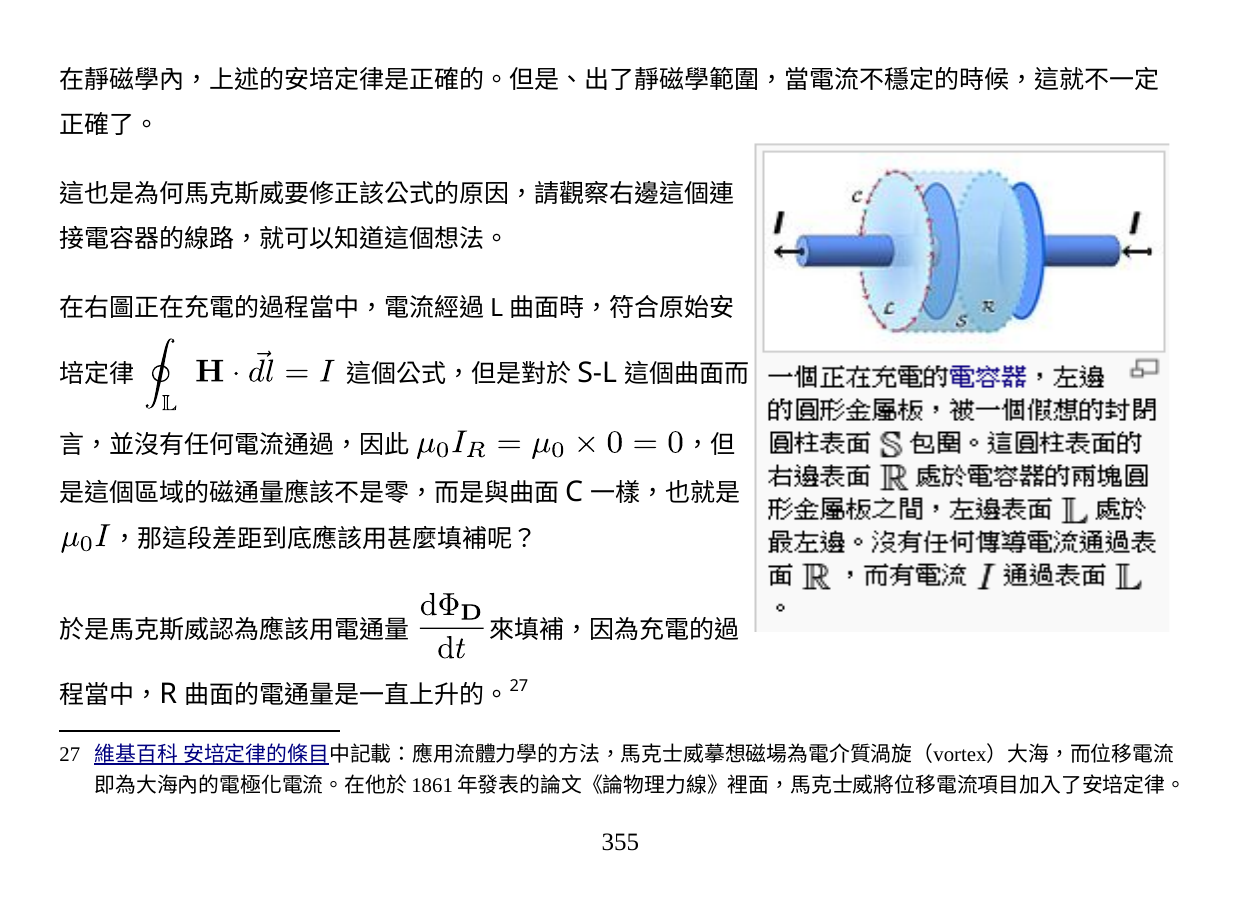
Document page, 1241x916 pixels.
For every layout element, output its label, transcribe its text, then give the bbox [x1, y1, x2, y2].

text 於是馬克斯威認為應該用電通量 來填補，因為充電的過程當中，R 曲面的電通量是一直上升的。 [59, 588, 1181, 712]
text [1170, 287, 1181, 555]
text 在靜磁學內，上述的安培定律是正確的。但是、出了靜磁學範圍，當電流不穩定的時候，這就不一定正確了。 [59, 59, 1181, 141]
text 這也是為何馬克斯威要修正該公式的原因，請觀察右邊這個連接電容器的線路，就可以知道這個想法。 [59, 173, 753, 255]
text 維基百科 安培定律的條目中記載：應用流體力學的方法，馬克士威摹想磁場為電介質渦旋（vortex）大海，而位移電流即為大海內的電極化電流。在他於1861年發表的論文《論物理力線》裡面，馬克士威將位移電流項目加入了安培定律。 [59, 737, 1181, 798]
text [1170, 173, 1181, 255]
text 在右圖正在充電的過程當中，電流經過 L 曲面時，符合原始安培定律 這個公式，但是對於 S-L 這個曲面而言，並沒有任何電流通過，因此 ，但是這個區域的磁通量應該不是零，而是與曲面 C 一樣，也就是 ，那這段差距到底應該用甚麼填補呢？ [59, 287, 753, 555]
picture [753, 142, 1170, 632]
